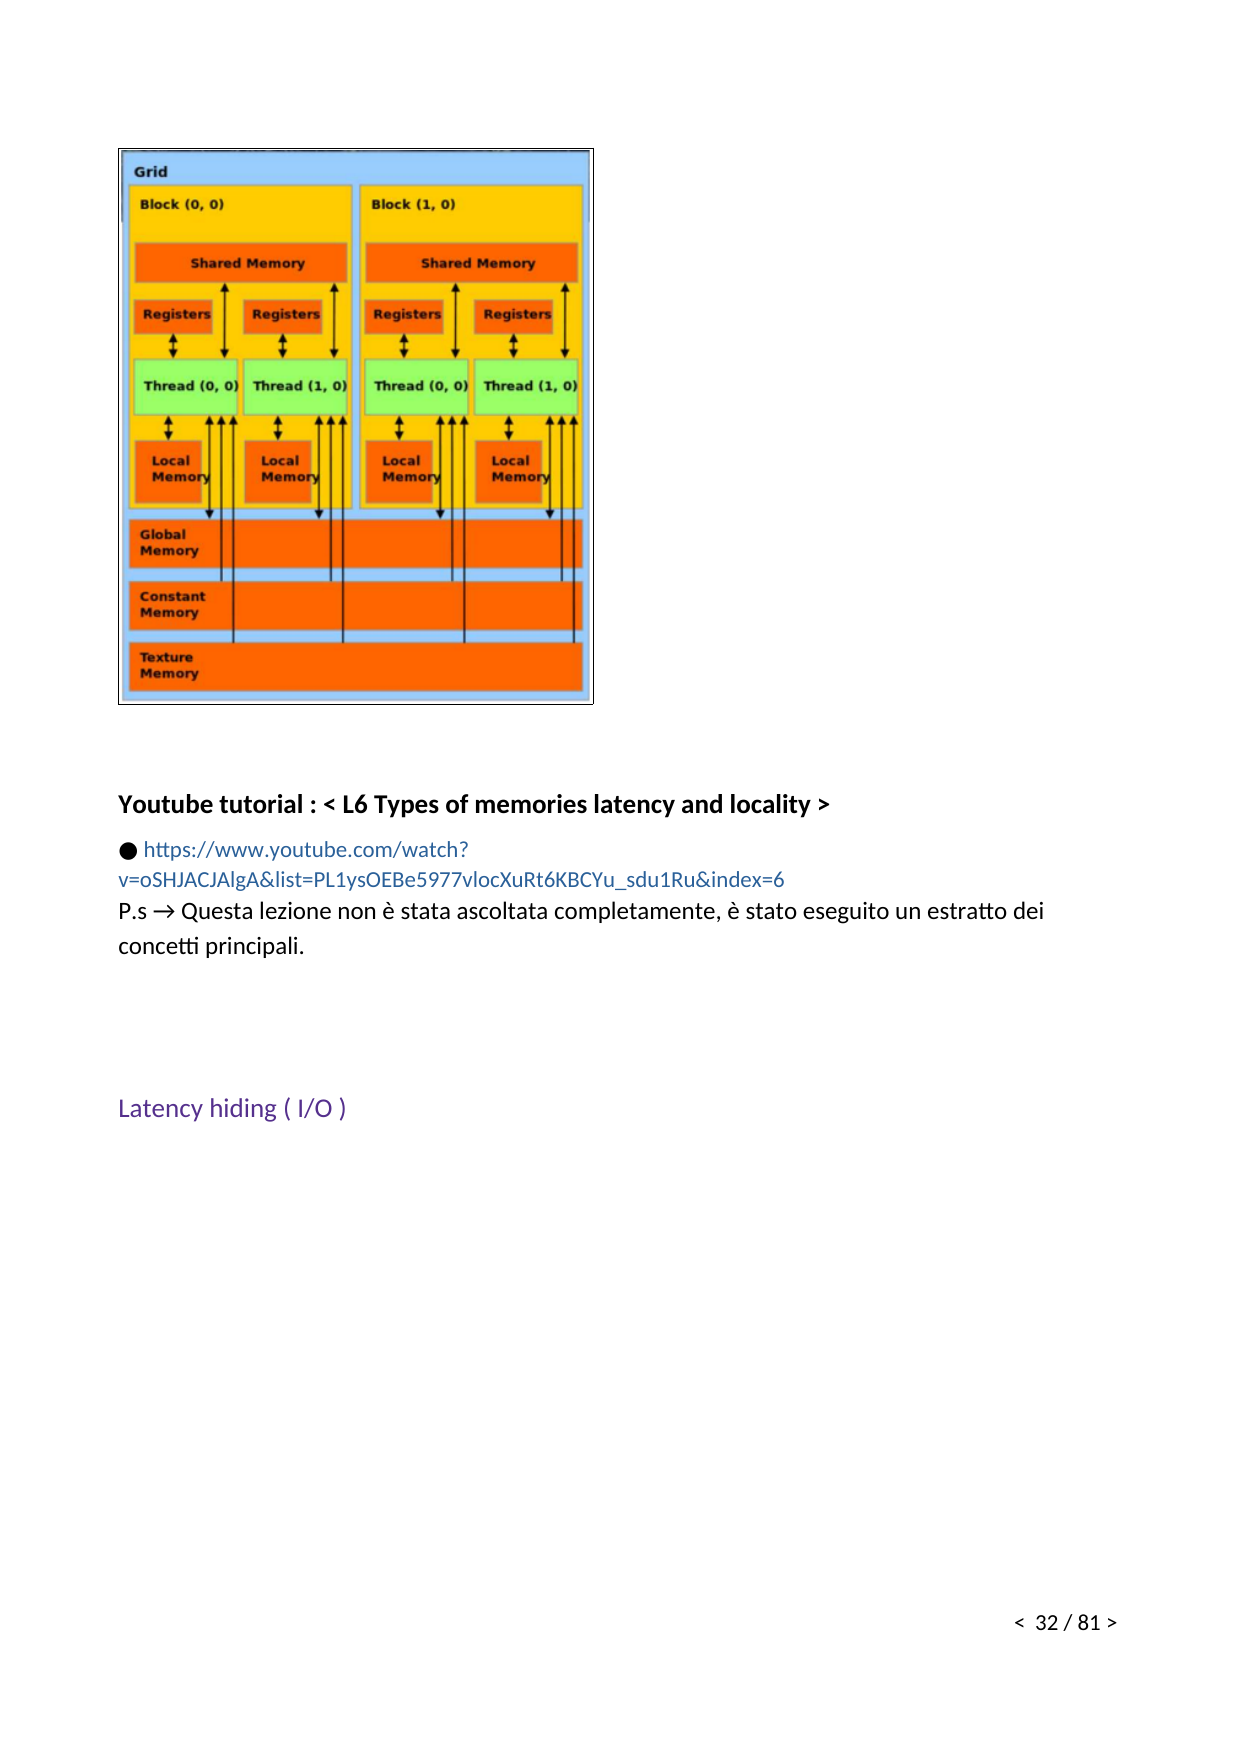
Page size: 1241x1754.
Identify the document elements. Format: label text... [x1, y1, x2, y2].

text ● https://www.youtube.com/watch?v=oSHJACJAlgA&list=PL1ysOEBe5977vlocXuRt6KBCYu_sdu1Ru&index=6 [118, 835, 1122, 893]
subtitle Latency hiding ( I/O ) [118, 1091, 1122, 1124]
text P.s → Questa lezione non è stata ascoltata completamente, è stato eseguito un estratto dei concetti principali. [118, 895, 1122, 961]
subtitle Youtube tutorial : < L6 Types of memories latency and locality > [118, 787, 1122, 820]
picture [121, 150, 590, 702]
